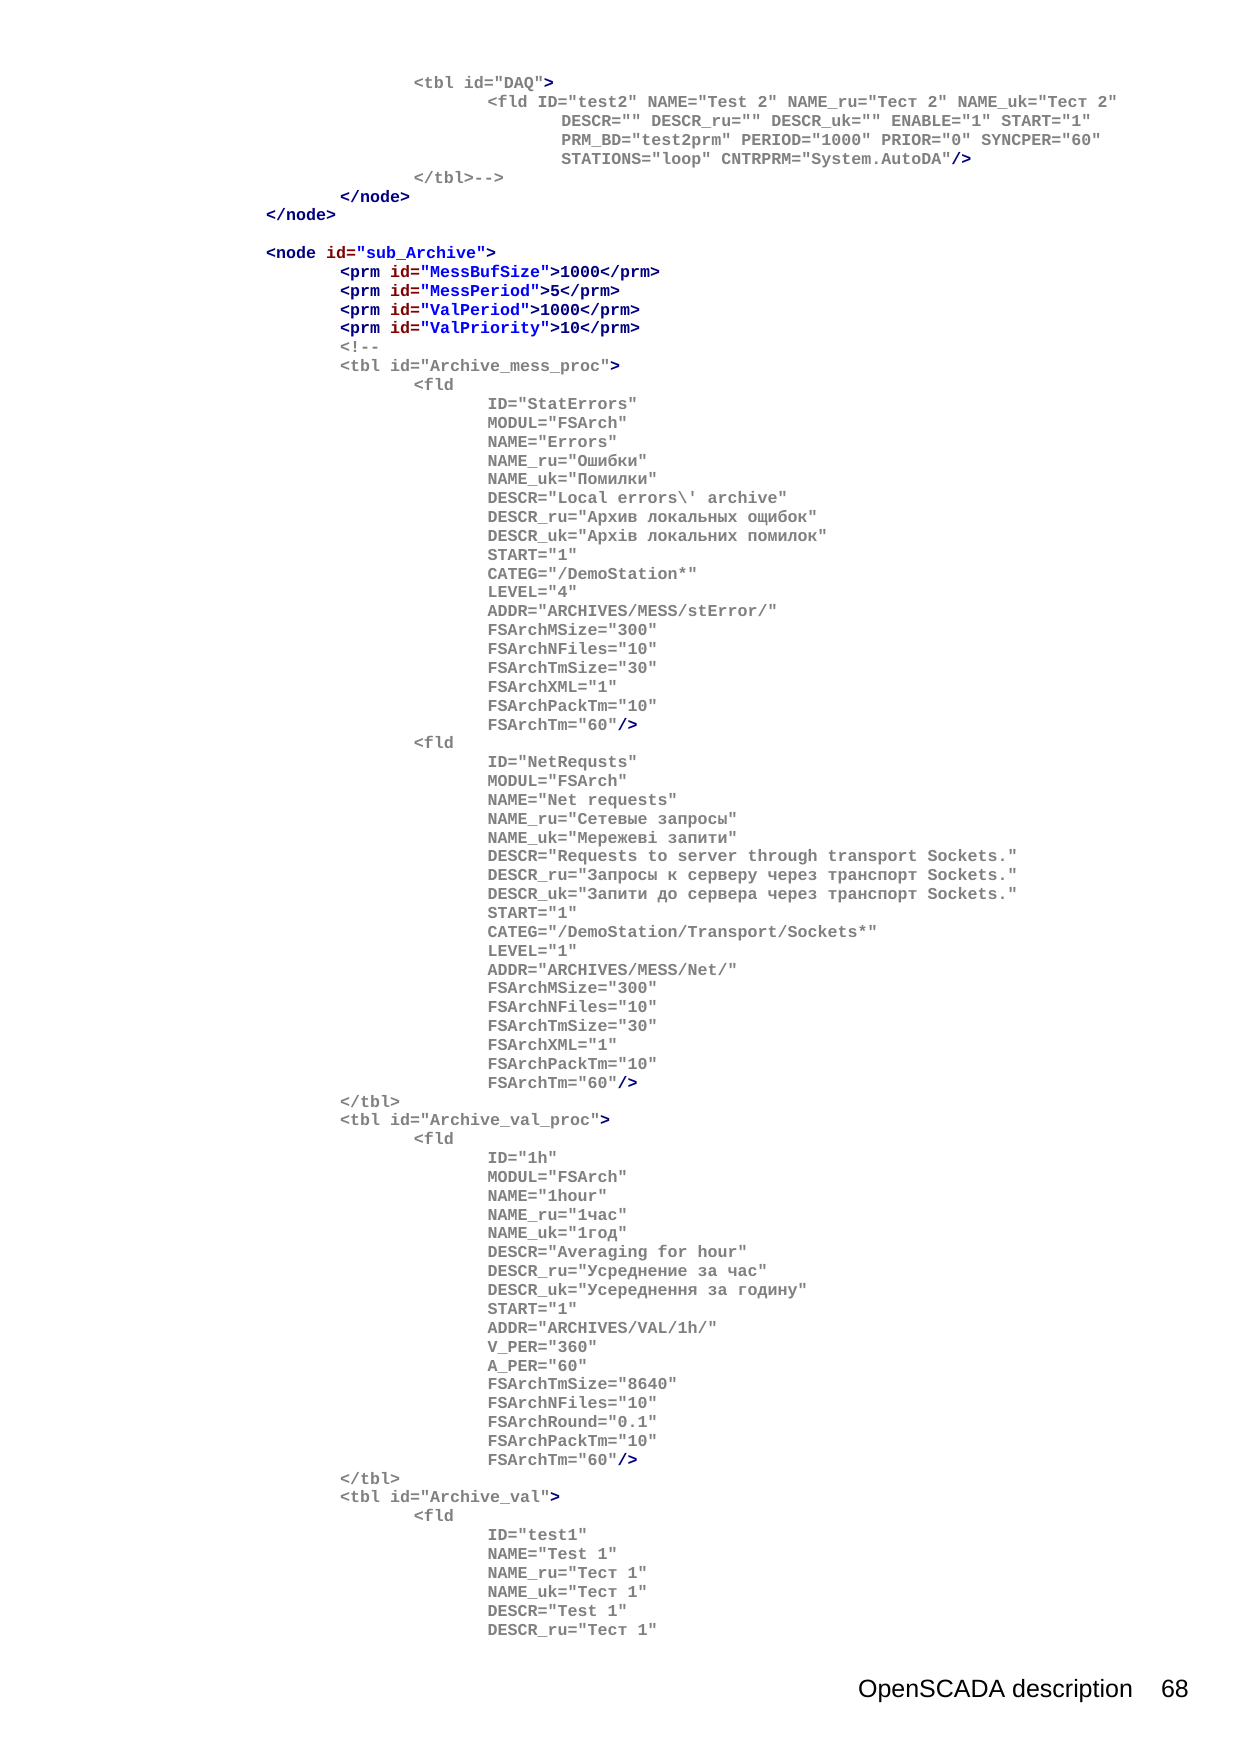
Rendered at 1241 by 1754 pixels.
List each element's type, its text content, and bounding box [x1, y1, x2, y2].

text ID="NetRequsts" [118, 754, 1188, 773]
text DESCR_ru="Тест 1" [118, 1621, 1188, 1640]
text MODUL="FSArch" [118, 773, 1188, 791]
text START="1" [118, 1301, 1188, 1319]
text CATEG="/DemoStation*" [118, 565, 1188, 584]
text NAME="Net requests" [118, 791, 1188, 810]
text FSArchNFiles="10" [118, 641, 1188, 659]
text NAME_ru="Сетевые запросы" [118, 810, 1188, 829]
text FSArchTm="60"/> [118, 1451, 1188, 1470]
text </tbl> [118, 1470, 1188, 1489]
text CATEG="/DemoStation/Transport/Sockets*" [118, 923, 1188, 942]
text FSArchMSize="300" [118, 980, 1188, 999]
text NAME_ru="Ошибки" [118, 452, 1188, 471]
text <tbl id="Archive_val"> [118, 1489, 1188, 1508]
text MODUL="FSArch" [118, 414, 1188, 433]
text <prm id="MessBufSize">1000</prm> [118, 263, 1188, 282]
text <prm id="ValPeriod">1000</prm> [118, 301, 1188, 320]
text <fld [118, 377, 1188, 396]
text NAME="Errors" [118, 433, 1188, 452]
text NAME="Test 1" [118, 1546, 1188, 1564]
text FSArchTm="60"/> [118, 1074, 1188, 1093]
text DESCR_uk="Усереднення за годину" [118, 1282, 1188, 1301]
text STATIONS="loop" CNTRPRM="System.AutoDA"/> [118, 150, 1188, 169]
text FSArchTmSize="30" [118, 1018, 1188, 1037]
text DESCR_ru="Усреднение за час" [118, 1263, 1188, 1282]
text ADDR="ARCHIVES/MESS/stError/" [118, 603, 1188, 622]
text <tbl id="Archive_mess_proc"> [118, 358, 1188, 377]
text FSArchTmSize="8640" [118, 1376, 1188, 1395]
text FSArchPackTm="10" [118, 1055, 1188, 1074]
text </node> [118, 188, 1188, 207]
text DESCR="Test 1" [118, 1602, 1188, 1621]
text <fld [118, 735, 1188, 754]
text NAME_uk="Помилки" [118, 471, 1188, 490]
text NAME="1hour" [118, 1187, 1188, 1206]
text ID="1h" [118, 1150, 1188, 1168]
text START="1" [118, 546, 1188, 565]
text DESCR="Requests to server through transport Sockets." [118, 848, 1188, 867]
text START="1" [118, 904, 1188, 923]
text A_PER="60" [118, 1357, 1188, 1376]
text </node> [118, 207, 1188, 226]
text <prm id="MessPeriod">5</prm> [118, 282, 1188, 301]
text NAME_uk="Мережеві запити" [118, 829, 1188, 848]
text FSArchNFiles="10" [118, 999, 1188, 1018]
text FSArchXML="1" [118, 1037, 1188, 1055]
text <tbl id="DAQ"> [118, 75, 1188, 94]
text LEVEL="4" [118, 584, 1188, 603]
text ID="StatErrors" [118, 396, 1188, 414]
text </tbl> [118, 1093, 1188, 1112]
text V_PER="360" [118, 1338, 1188, 1357]
text LEVEL="1" [118, 942, 1188, 961]
text FSArchPackTm="10" [118, 1432, 1188, 1451]
text ADDR="ARCHIVES/VAL/1h/" [118, 1319, 1188, 1338]
text DESCR_uk="Запити до сервера через транспорт Sockets." [118, 886, 1188, 904]
text DESCR="Averaging for hour" [118, 1244, 1188, 1263]
text <prm id="ValPriority">10</prm> [118, 320, 1188, 339]
text PRM_BD="test2prm" PERIOD="1000" PRIOR="0" SYNCPER="60" [118, 132, 1188, 150]
text FSArchMSize="300" [118, 622, 1188, 641]
text </tbl>--> [118, 169, 1188, 188]
text <!-- [118, 339, 1188, 358]
text NAME_uk="Тест 1" [118, 1583, 1188, 1602]
text MODUL="FSArch" [118, 1168, 1188, 1187]
text FSArchTm="60"/> [118, 716, 1188, 735]
text FSArchPackTm="10" [118, 697, 1188, 716]
text FSArchRound="0.1" [118, 1414, 1188, 1432]
text NAME_uk="1год" [118, 1225, 1188, 1244]
text NAME_ru="Тест 1" [118, 1564, 1188, 1583]
text FSArchXML="1" [118, 678, 1188, 697]
text <tbl id="Archive_val_proc"> [118, 1112, 1188, 1131]
text NAME_ru="1час" [118, 1206, 1188, 1225]
text ID="test1" [118, 1527, 1188, 1546]
text ADDR="ARCHIVES/MESS/Net/" [118, 961, 1188, 980]
text DESCR="" DESCR_ru="" DESCR_uk="" ENABLE="1" START="1" [118, 113, 1188, 132]
text DESCR_uk="Архів локальних помилок" [118, 527, 1188, 546]
text DESCR_ru="Запросы к серверу через транспорт Sockets." [118, 867, 1188, 886]
text DESCR_ru="Архив локальных ощибок" [118, 509, 1188, 527]
text DESCR="Local errors\' archive" [118, 490, 1188, 509]
text <fld ID="test2" NAME="Test 2" NAME_ru="Тест 2" NAME_uk="Тест 2" [118, 94, 1188, 113]
text FSArchNFiles="10" [118, 1395, 1188, 1414]
text <fld [118, 1131, 1188, 1150]
text <fld [118, 1508, 1188, 1527]
text <node id="sub_Archive"> [118, 245, 1188, 263]
text FSArchTmSize="30" [118, 659, 1188, 678]
